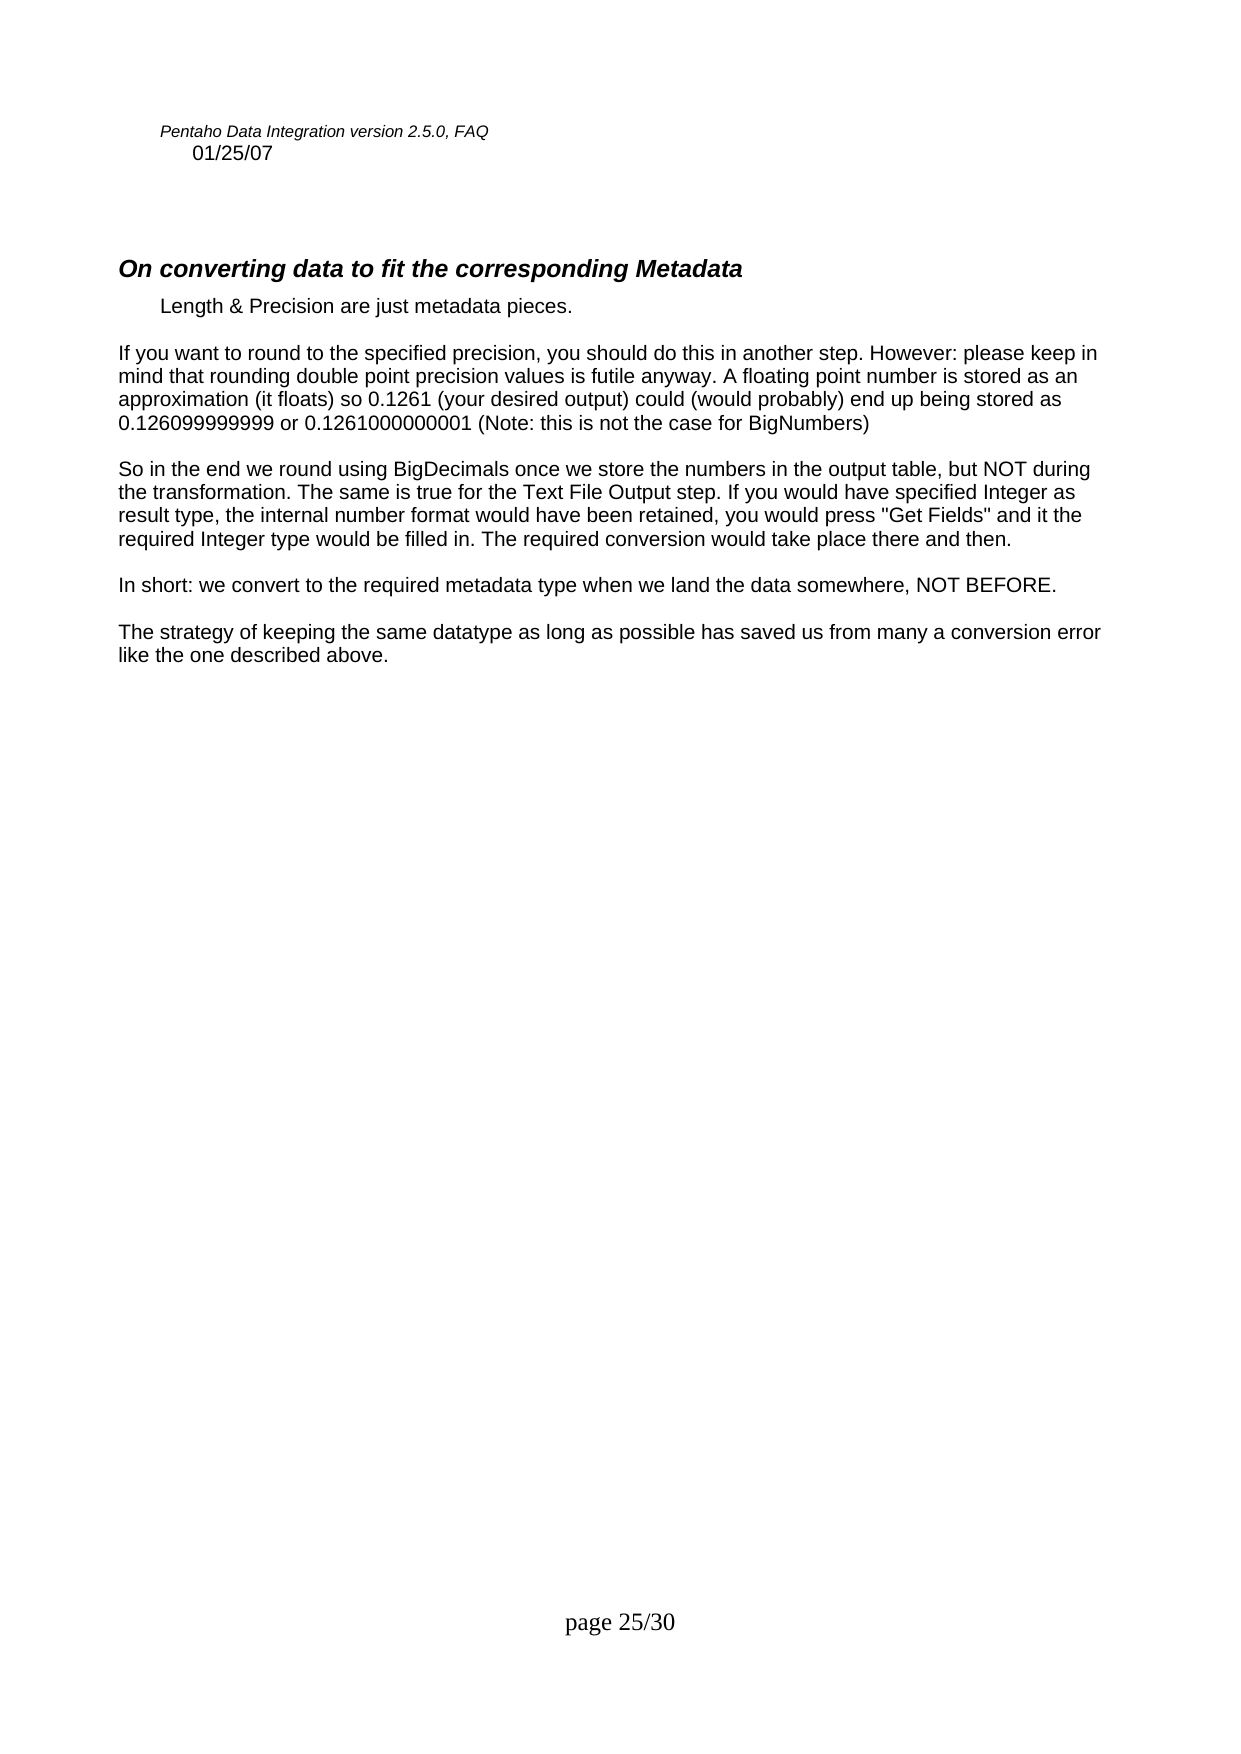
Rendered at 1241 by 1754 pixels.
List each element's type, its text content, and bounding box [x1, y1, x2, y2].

text Length & Precision are just metadata pieces. If you want to round to the specified precision, you should do this in another step. However: please keep in mind that rounding double point precision values is futile anyway. A floating point number is stored as an approximation (it floats) so 0.1261 (your desired output) could (would probably) end up being stored as 0.126099999999 or 0.1261000000001 (Note: this is not the case for BigNumbers) So in the end we round using BigDecimals once we store the numbers in the output table, but NOT during the transformation. The same is true for the Text File Output step. If you would have specified Integer as result type, the internal number format would have been retained, you would press "Get Fields" and it the required Integer type would be filled in. The required conversion would take place there and then. In short: we convert to the required metadata type when we land the data somewhere, NOT BEFORE. The strategy of keeping the same datatype as long as possible has saved us from many a conversion error like the one described above. [118, 295, 1122, 667]
subtitle On converting data to fit the corresponding Metadata [118, 255, 1122, 282]
